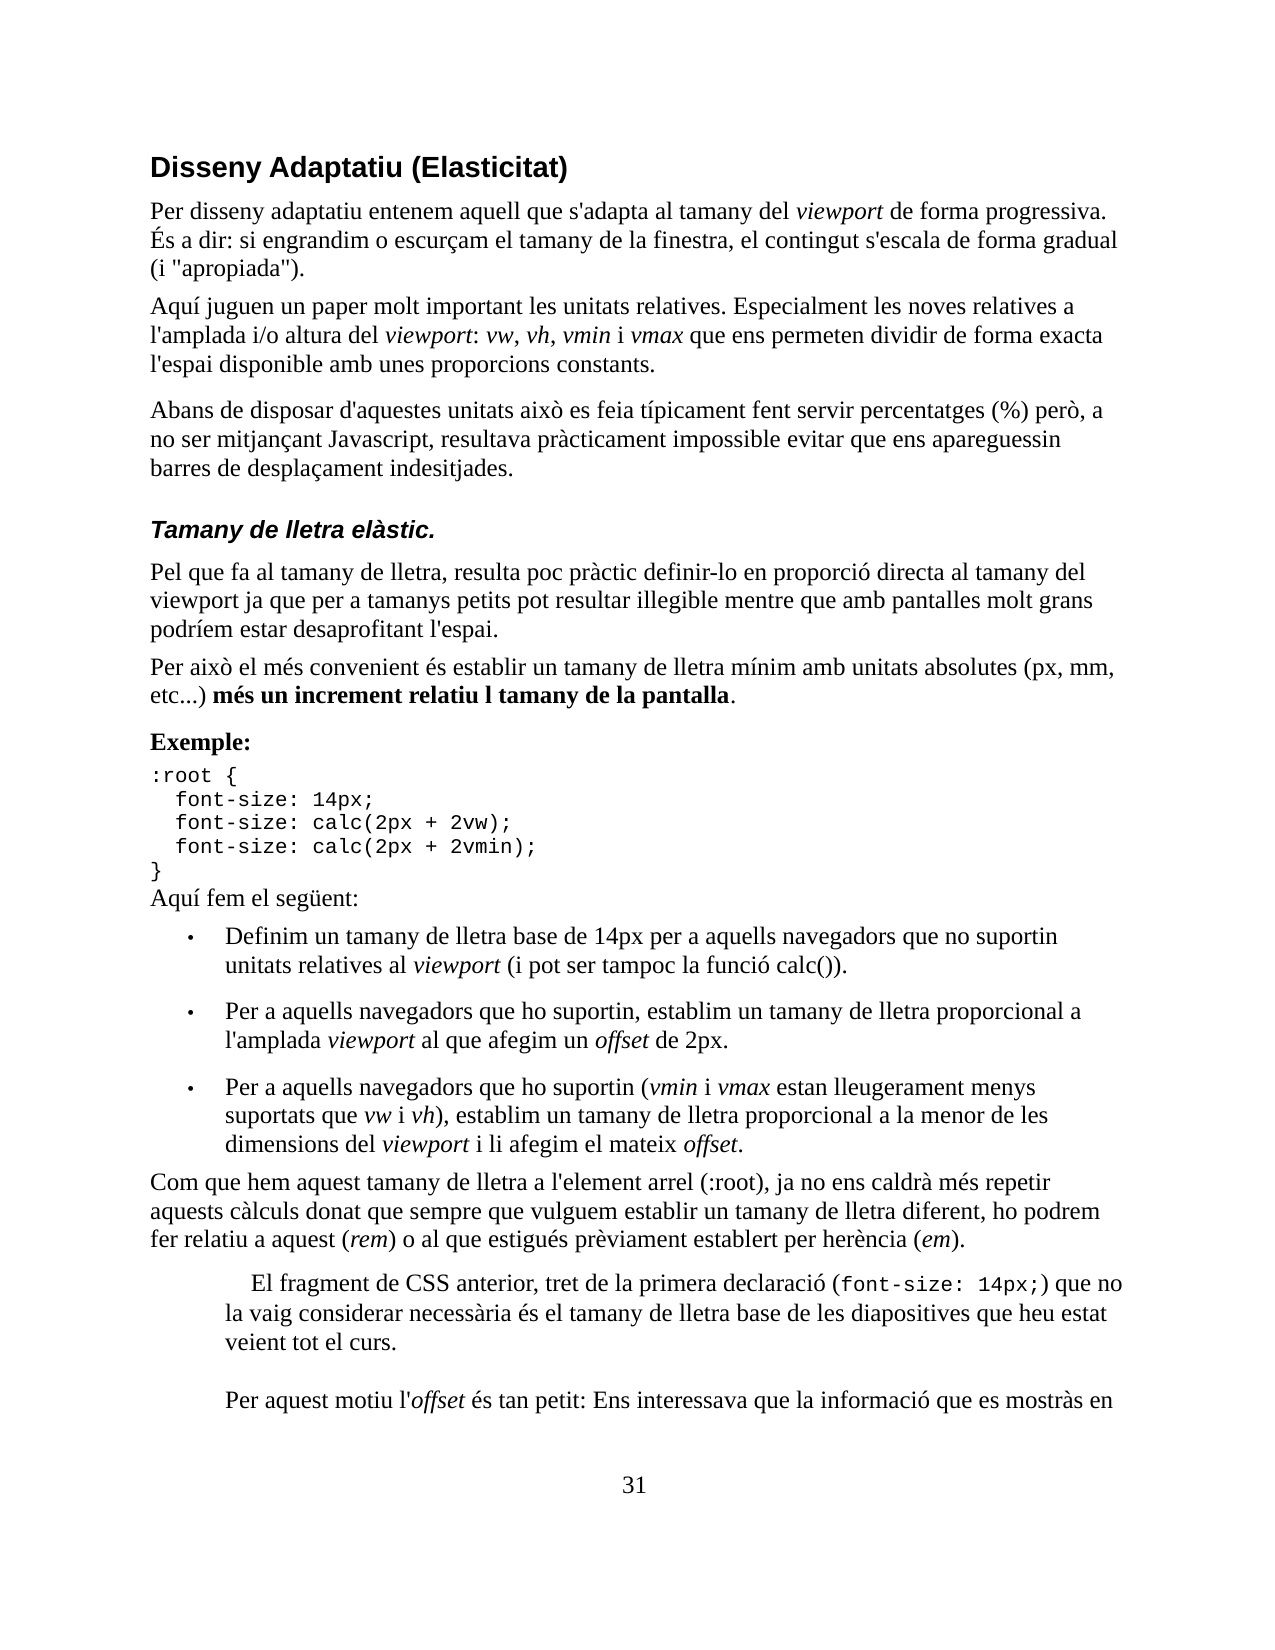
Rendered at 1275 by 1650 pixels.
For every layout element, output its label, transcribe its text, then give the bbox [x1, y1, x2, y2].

subtitle Tamany de lletra elàstic. [150, 516, 1125, 544]
list Definim un tamany de lletra base de 14px per a aquells navegadors que no suportin unitats relatives al viewport (i pot ser tampoc la funció calc()). [187, 921, 1125, 978]
text Per aquest motiu l'offset és tan petit: Ens interessava que la informació que es mostràs en [225, 1385, 1125, 1414]
text Aquí juguen un paper molt important les unitats relatives. Especialment les noves relatives a l'amplada i/o altura del viewport: vw, vh, vmin i vmax que ens permeten dividir de forma exacta l'espai disponible amb unes proporcions constants. [150, 291, 1125, 377]
text :root { [150, 765, 1125, 789]
text Pel que fa al tamany de lletra, resulta poc pràctic definir-lo en proporció directa al tamany del viewport ja que per a tamanys petits pot resultar illegible mentre que amb pantalles molt grans podríem estar desaprofitant l'espai. [150, 557, 1125, 643]
text Aquí fem el següent: [150, 883, 1125, 912]
text Exemple: [150, 727, 1125, 756]
list Per a aquells navegadors que ho suportin (vmin i vmax estan lleugerament menys suportats que vw i vh), establim un tamany de lletra proporcional a la menor de les dimensions del viewport i li afegim el mateix offset. [187, 1072, 1125, 1158]
text font-size: 14px; [150, 789, 1125, 812]
text font-size: calc(2px + 2vw); [150, 812, 1125, 836]
text Abans de disposar d'aquestes unitats això es feia típicament fent servir percentatges (%) però, a no ser mitjançant Javascript, resultava pràcticament impossible evitar que ens apareguessin barres de desplaçament indesitjades. [150, 395, 1125, 482]
text 📌 El fragment de CSS anterior, tret de la primera declaració (font-size: 14px;) que no la vaig considerar necessària és el tamany de lletra base de les diapositives que heu estat veient tot el curs. [225, 1268, 1125, 1355]
text font-size: calc(2px + 2vmin); [150, 836, 1125, 859]
text Com que hem aquest tamany de lletra a l'element arrel (:root), ja no ens caldrà més repetir aquests càlculs donat que sempre que vulguem establir un tamany de lletra diferent, ho podrem fer relatiu a aquest (rem) o al que estigués prèviament establert per herència (em). [150, 1167, 1125, 1253]
text Per disseny adaptatiu entenem aquell que s'adapta al tamany del viewport de forma progressiva. És a dir: si engrandim o escurçam el tamany de la finestra, el contingut s'escala de forma gradual (i "apropiada"). [150, 196, 1125, 282]
list Per a aquells navegadors que ho suportin, establim un tamany de lletra proporcional a l'amplada viewport al que afegim un offset de 2px. [187, 996, 1125, 1054]
text } [150, 859, 1125, 883]
text Per això el més convenient és establir un tamany de lletra mínim amb unitats absolutes (px, mm, etc...) més un increment relatiu l tamany de la pantalla. [150, 652, 1125, 709]
subtitle Disseny Adaptatiu (Elasticitat) [150, 150, 1125, 183]
